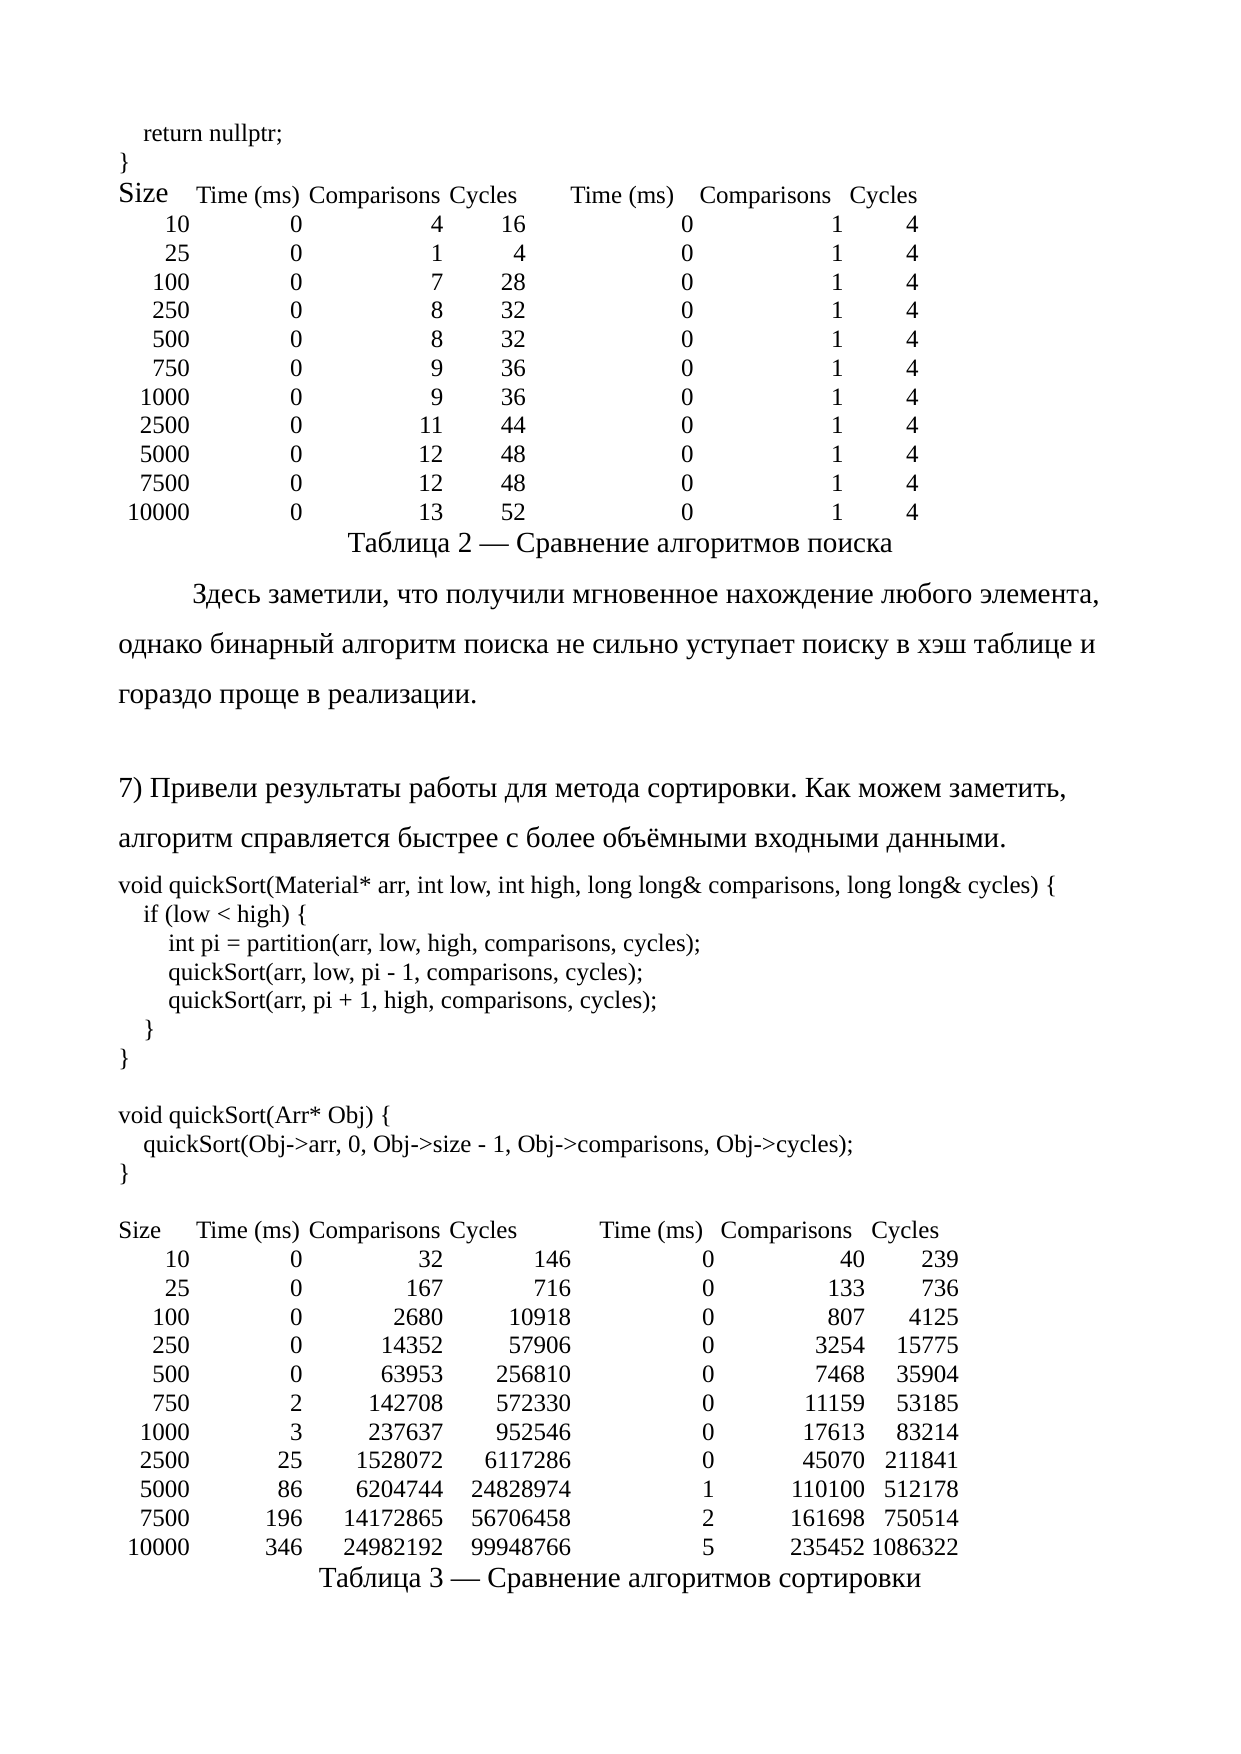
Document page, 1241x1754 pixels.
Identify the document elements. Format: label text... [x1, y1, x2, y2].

table_cell 1 [696, 439, 846, 468]
table_cell 1 [696, 382, 846, 410]
table_cell 25 [115, 1273, 193, 1302]
table_cell 1528072 [306, 1445, 446, 1474]
table_cell 100 [115, 1302, 193, 1330]
table_cell 0 [596, 1302, 717, 1330]
table_cell 0 [596, 1359, 717, 1388]
table_cell 1 [696, 324, 846, 353]
table_cell 9 [306, 353, 446, 382]
table_cell 235452 [717, 1532, 868, 1560]
table_cell 239 [868, 1244, 962, 1273]
table_cell 7500 [115, 1503, 193, 1532]
table_cell 1 [696, 353, 846, 382]
table_cell 1000 [115, 1417, 193, 1445]
table_cell 8 [306, 295, 446, 324]
table_cell [574, 1388, 596, 1417]
table_cell 86 [193, 1474, 306, 1503]
table_cell 0 [567, 410, 696, 439]
table_cell 56706458 [446, 1503, 574, 1532]
table_cell 1 [696, 410, 846, 439]
table_cell 99948766 [446, 1532, 574, 1560]
table_cell 250 [115, 1330, 193, 1359]
table_cell 2500 [115, 410, 193, 439]
table_cell 12 [306, 468, 446, 497]
table_cell 4 [846, 468, 921, 497]
table_cell 48 [446, 439, 528, 468]
table_header Cycles [868, 1215, 962, 1244]
table_cell [574, 1302, 596, 1330]
table_header Time (ms) [193, 1215, 306, 1244]
table_cell 5000 [115, 1474, 193, 1503]
table_cell 4 [846, 353, 921, 382]
table_cell 0 [193, 295, 306, 324]
table_cell 133 [717, 1273, 868, 1302]
table_cell 32 [446, 324, 528, 353]
table_cell 32 [446, 295, 528, 324]
table_cell 6117286 [446, 1445, 574, 1474]
table_cell 25 [115, 238, 193, 267]
table_cell 1 [696, 497, 846, 525]
table_cell 7468 [717, 1359, 868, 1388]
table_cell 7 [306, 267, 446, 295]
table_cell 52 [446, 497, 528, 525]
table_cell 24828974 [446, 1474, 574, 1503]
table_cell 1 [696, 295, 846, 324]
text } [118, 147, 1122, 176]
table_header Size [115, 1215, 193, 1244]
table_cell 16 [446, 209, 528, 238]
table_cell 0 [596, 1330, 717, 1359]
table_cell 1 [596, 1474, 717, 1503]
text int pi = partition(arr, low, high, comparisons, cycles); [118, 928, 1122, 957]
table_cell 1 [306, 238, 446, 267]
table_cell 40 [717, 1244, 868, 1273]
table_cell 10000 [115, 1532, 193, 1560]
table_cell 750 [115, 1388, 193, 1417]
table_cell 2500 [115, 1445, 193, 1474]
table_cell 4 [846, 267, 921, 295]
table_cell 750 [115, 353, 193, 382]
table_cell 4 [846, 324, 921, 353]
table_cell 4125 [868, 1302, 962, 1330]
table_cell 0 [567, 353, 696, 382]
table_cell 0 [193, 1273, 306, 1302]
table_cell 15775 [868, 1330, 962, 1359]
table_cell 25 [193, 1445, 306, 1474]
table_cell 0 [193, 324, 306, 353]
table_cell 237637 [306, 1417, 446, 1445]
table_cell [574, 1359, 596, 1388]
table_cell [529, 295, 567, 324]
table_cell [574, 1532, 596, 1560]
table_header [529, 176, 567, 209]
table_cell [574, 1330, 596, 1359]
table_header Cycles [446, 176, 528, 209]
table_cell 48 [446, 468, 528, 497]
table_cell 161698 [717, 1503, 868, 1532]
text void quickSort(Arr* Obj) { [118, 1100, 1122, 1129]
table_cell 196 [193, 1503, 306, 1532]
table_cell 0 [567, 439, 696, 468]
table_cell 36 [446, 353, 528, 382]
table_cell 0 [567, 209, 696, 238]
table_cell 0 [193, 267, 306, 295]
table_cell [529, 468, 567, 497]
table_header [574, 1215, 596, 1244]
table_cell 7500 [115, 468, 193, 497]
table_header Time (ms) [193, 176, 306, 209]
table_cell 0 [567, 238, 696, 267]
table_cell 0 [193, 1359, 306, 1388]
table_cell 0 [193, 1302, 306, 1330]
table_cell 0 [193, 439, 306, 468]
table_cell 35904 [868, 1359, 962, 1388]
table_cell 14172865 [306, 1503, 446, 1532]
text void quickSort(Material* arr, int low, int high, long long& comparisons, long long& cycles) { [118, 870, 1122, 899]
text if (low < high) { [118, 899, 1122, 928]
table_header Comparisons [306, 176, 446, 209]
table_cell 0 [596, 1445, 717, 1474]
table_cell 0 [193, 382, 306, 410]
table_cell 28 [446, 267, 528, 295]
text } [118, 1014, 1122, 1043]
text Здесь заметили, что получили мгновенное нахождение любого элемента, однако бинарный алгоритм поиска не сильно уступает поиску в хэш таблице и гораздо проще в реализации. [118, 576, 1122, 710]
table_cell [529, 382, 567, 410]
table_header Cycles [846, 176, 921, 209]
table_cell 3 [193, 1417, 306, 1445]
table_cell 45070 [717, 1445, 868, 1474]
table_cell 167 [306, 1273, 446, 1302]
table_cell 0 [567, 267, 696, 295]
table_cell 807 [717, 1302, 868, 1330]
table_cell 4 [846, 410, 921, 439]
table_cell 4 [446, 238, 528, 267]
table_cell [574, 1244, 596, 1273]
table_cell 1 [696, 468, 846, 497]
table_cell [574, 1445, 596, 1474]
table_cell 0 [596, 1244, 717, 1273]
table_cell 4 [846, 497, 921, 525]
table_cell 9 [306, 382, 446, 410]
table_header Time (ms) [567, 176, 696, 209]
table_cell 10 [115, 209, 193, 238]
table_cell 346 [193, 1532, 306, 1560]
table_cell 0 [193, 410, 306, 439]
table_cell 4 [846, 382, 921, 410]
table_cell 0 [567, 382, 696, 410]
table_cell 11159 [717, 1388, 868, 1417]
table_cell 12 [306, 439, 446, 468]
table_cell 5000 [115, 439, 193, 468]
table_header Comparisons [696, 176, 846, 209]
text Таблица 2 — Сравнение алгоритмов поиска [118, 525, 1122, 559]
table_cell 0 [567, 324, 696, 353]
table_cell 1 [696, 209, 846, 238]
table_cell 2 [596, 1503, 717, 1532]
table_cell 4 [306, 209, 446, 238]
table_cell 10 [115, 1244, 193, 1273]
table_cell 750514 [868, 1503, 962, 1532]
table_cell 142708 [306, 1388, 446, 1417]
table_cell 8 [306, 324, 446, 353]
table_cell 24982192 [306, 1532, 446, 1560]
table_cell [574, 1503, 596, 1532]
table_cell 250 [115, 295, 193, 324]
table_cell 1086322 [868, 1532, 962, 1560]
table_cell 0 [567, 497, 696, 525]
text } [118, 1043, 1122, 1072]
table_cell 14352 [306, 1330, 446, 1359]
table_cell 5 [596, 1532, 717, 1560]
table_cell 10918 [446, 1302, 574, 1330]
table_cell 13 [306, 497, 446, 525]
table_cell 110100 [717, 1474, 868, 1503]
table_header Time (ms) [596, 1215, 717, 1244]
table_cell 0 [193, 497, 306, 525]
table_cell 0 [193, 353, 306, 382]
table_cell 256810 [446, 1359, 574, 1388]
table_header Cycles [446, 1215, 574, 1244]
table_cell [574, 1417, 596, 1445]
table_cell 716 [446, 1273, 574, 1302]
table_cell 63953 [306, 1359, 446, 1388]
table_cell [529, 353, 567, 382]
table_cell 952546 [446, 1417, 574, 1445]
table_cell 211841 [868, 1445, 962, 1474]
text quickSort(arr, low, pi - 1, comparisons, cycles); [118, 957, 1122, 985]
table_cell 500 [115, 1359, 193, 1388]
table_cell 32 [306, 1244, 446, 1273]
table_cell 2680 [306, 1302, 446, 1330]
text } [118, 1158, 1122, 1187]
table_cell 1 [696, 267, 846, 295]
table_cell 10000 [115, 497, 193, 525]
table_cell [529, 267, 567, 295]
table_cell [529, 209, 567, 238]
table_cell 83214 [868, 1417, 962, 1445]
text quickSort(arr, pi + 1, high, comparisons, cycles); [118, 985, 1122, 1014]
table_cell 100 [115, 267, 193, 295]
table_cell 11 [306, 410, 446, 439]
table_cell 4 [846, 295, 921, 324]
table_cell 1000 [115, 382, 193, 410]
table_cell 0 [596, 1388, 717, 1417]
table_cell 36 [446, 382, 528, 410]
table_cell 0 [596, 1417, 717, 1445]
table_cell 6204744 [306, 1474, 446, 1503]
table_cell 53185 [868, 1388, 962, 1417]
table_cell 57906 [446, 1330, 574, 1359]
table_cell 0 [193, 1244, 306, 1273]
table_cell 4 [846, 209, 921, 238]
table_cell 0 [193, 209, 306, 238]
table_cell [529, 439, 567, 468]
table_header Size [115, 176, 193, 209]
table_cell [529, 497, 567, 525]
table_cell [529, 324, 567, 353]
text 7) Привели результаты работы для метода сортировки. Как можем заметить, алгоритм справляется быстрее с более объёмными входными данными. [118, 770, 1122, 854]
table_cell 2 [193, 1388, 306, 1417]
text Таблица 3 — Сравнение алгоритмов сортировки [118, 1560, 1122, 1594]
table_cell 3254 [717, 1330, 868, 1359]
table_cell 0 [567, 295, 696, 324]
table_cell 146 [446, 1244, 574, 1273]
table_cell 17613 [717, 1417, 868, 1445]
table_cell 512178 [868, 1474, 962, 1503]
table_header Comparisons [306, 1215, 446, 1244]
table_cell [529, 410, 567, 439]
table_cell 0 [193, 1330, 306, 1359]
text return nullptr; [118, 118, 1122, 147]
table_cell 0 [596, 1273, 717, 1302]
table_cell 0 [193, 238, 306, 267]
table_cell [529, 238, 567, 267]
table_cell 572330 [446, 1388, 574, 1417]
table_cell 0 [193, 468, 306, 497]
text quickSort(Obj->arr, 0, Obj->size - 1, Obj->comparisons, Obj->cycles); [118, 1129, 1122, 1158]
table_cell 0 [567, 468, 696, 497]
table_header Comparisons [717, 1215, 868, 1244]
table_cell 44 [446, 410, 528, 439]
table_cell 736 [868, 1273, 962, 1302]
table_cell 4 [846, 238, 921, 267]
table_cell [574, 1474, 596, 1503]
table_cell [574, 1273, 596, 1302]
table_cell 4 [846, 439, 921, 468]
table_cell 1 [696, 238, 846, 267]
table_cell 500 [115, 324, 193, 353]
